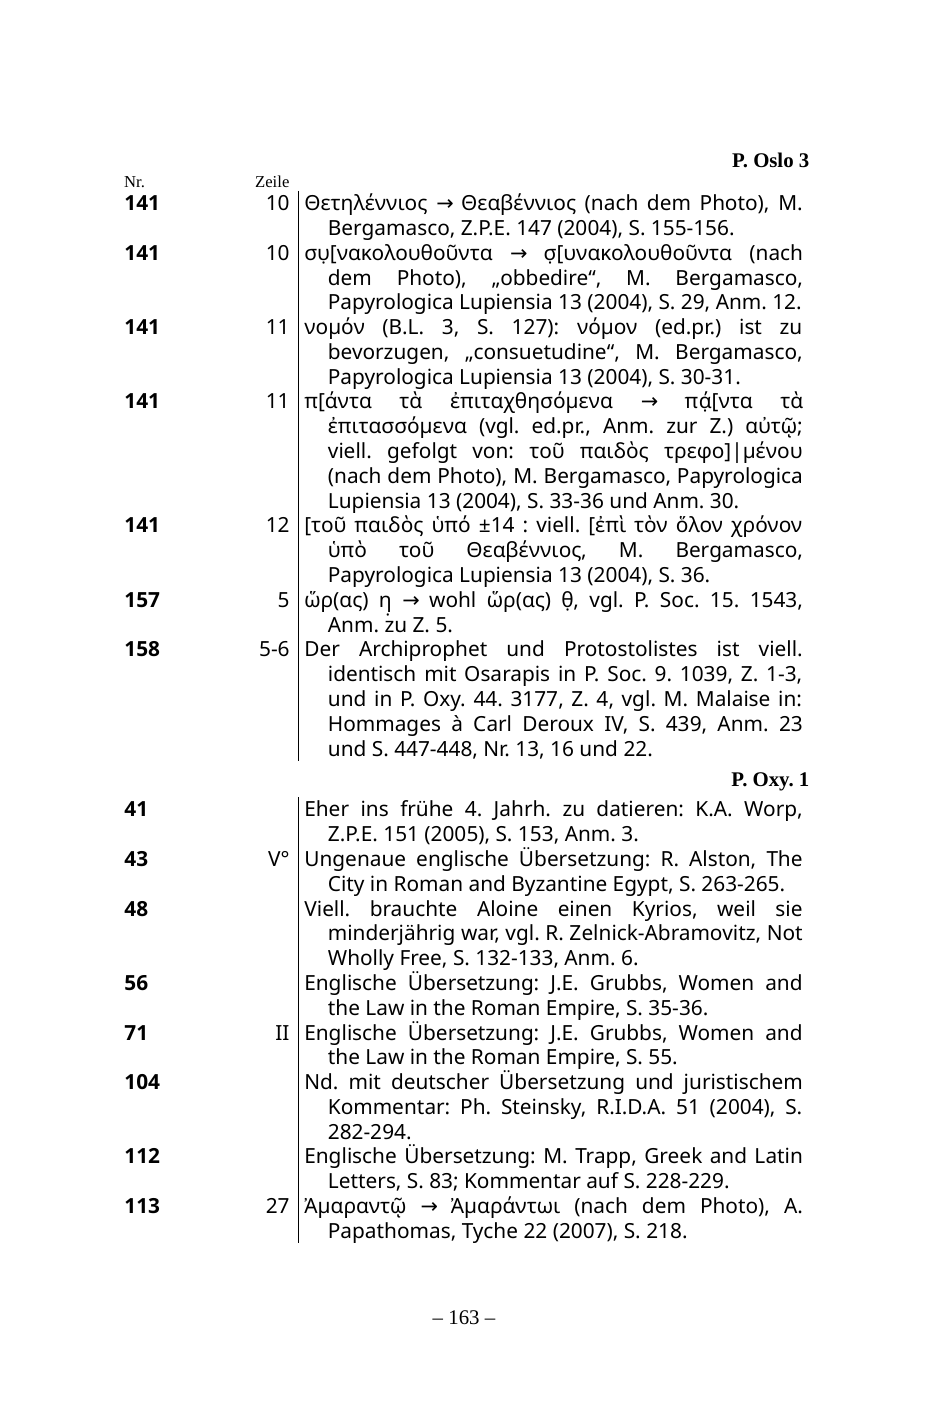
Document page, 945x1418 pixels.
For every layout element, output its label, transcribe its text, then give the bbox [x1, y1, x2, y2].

table_cell 141 [118, 315, 207, 389]
table_cell 12 [207, 513, 298, 587]
table_header [207, 797, 298, 847]
table_cell συ̣[νακολουθοῦντα → σ̣[υνακολουθοῦντα (nach dem Photo), „obbedire“, M. Bergamasco, Papyrologica Lupiensia 13 (2004), S. 29, Anm. 12. [299, 240, 809, 315]
table_cell Ungenaue englische Übersetzung: R. Alston, The City in Roman and Byzantine Egypt, S. 263-265. [299, 847, 809, 896]
table_cell [207, 896, 298, 971]
table_header Eher ins frühe 4. Jahrh. zu datieren: K.A. Worp, Z.P.E. 151 (2005), S. 153, Anm. 3. [299, 797, 809, 847]
table_cell 27 [207, 1194, 298, 1243]
subtitle P. Oxy. 1 [118, 767, 809, 791]
table_cell 11 [207, 315, 298, 389]
table_cell 104 [118, 1070, 207, 1144]
table_cell ὥρ(ας) η̣ → wohl ὥρ(ας) θ̣, vgl. P. Soc. 15. 1543, Anm. zu Z. 5. [299, 588, 809, 637]
table_cell Englische Übersetzung: J.E. Grubbs, Women and the Law in the Roman Empire, S. 55. [299, 1020, 809, 1070]
table_cell 10 [207, 191, 298, 240]
table_cell Der Archiprophet und Protostolistes ist viell. identisch mit Osarapis in P. Soc. 9. 1039, Z. 1-3, und in P. Oxy. 44. 3177, Z. 4, vgl. M. Malaise in: Hommages à Carl Deroux IV, S. 439, Anm. 23 und S. 447-448, Nr. 13, 16 und 22. [299, 637, 809, 761]
table_cell Ἀμαραντῷ → Ἀμαράντωι (nach dem Photo), A. Papathomas, Tyche 22 (2007), S. 218. [299, 1194, 809, 1243]
table_cell 141 [118, 191, 207, 240]
table_cell [207, 971, 298, 1020]
table_cell Englische Übersetzung: M. Trapp, Greek and Latin Letters, S. 83; Kommentar auf S. 228-229. [299, 1144, 809, 1194]
table_cell 11 [207, 389, 298, 513]
table_cell [207, 1070, 298, 1144]
table_cell 157 [118, 588, 207, 637]
table_cell 141 [118, 513, 207, 587]
table_cell π[άντα τὰ ἐπιταχθησόμενα → πά̣[ντα τὰ ἐπιτασσόμενα (vgl. ed.pr., Anm. zur Z.) αὐτῷ; viell. gefolgt von: τοῦ παιδὸς τρεφο]|μένου (nach dem Photo), M. Bergamasco, Papyrologica Lupiensia 13 (2004), S. 33-36 und Anm. 30. [299, 389, 809, 513]
table_cell νομόν (B.L. 3, S. 127): νόμον (ed.pr.) ist zu bevorzugen, „consuetudine“, M. Bergamasco, Papyrologica Lupiensia 13 (2004), S. 30-31. [299, 315, 809, 389]
table_cell 113 [118, 1194, 207, 1243]
table_cell 141 [118, 389, 207, 513]
table_cell II [207, 1020, 298, 1070]
table_cell 5 [207, 588, 298, 637]
table_cell V° [207, 847, 298, 896]
table_cell Θετηλέννιος → Θεαβέννιος (nach dem Photo), M. Bergamasco, Z.P.E. 147 (2004), S. 155-156. [299, 191, 809, 240]
table_cell 71 [118, 1020, 207, 1070]
table_cell Englische Übersetzung: J.E. Grubbs, Women and the Law in the Roman Empire, S. 35-36. [299, 971, 809, 1020]
table_cell 48 [118, 896, 207, 971]
table_cell 43 [118, 847, 207, 896]
table_cell [τοῦ παιδὸς ὑπό ±14 : viell. [ἐπὶ τὸν ὅλον χρόνον ὑπὸ τοῦ Θεαβέννιος, M. Bergamasco, Papyrologica Lupiensia 13 (2004), S. 36. [299, 513, 809, 587]
table_cell 112 [118, 1144, 207, 1194]
table_cell Viell. brauchte Aloine einen Kyrios, weil sie minderjährig war, vgl. R. Zelnick-Abramovitz, Not Wholly Free, S. 132-133, Anm. 6. [299, 896, 809, 971]
table_cell 10 [207, 240, 298, 315]
table_cell Nd. mit deutscher Übersetzung und juristischem Kommentar: Ph. Steinsky, R.I.D.A. 51 (2004), S. 282-294. [299, 1070, 809, 1144]
table_cell 5-6 [207, 637, 298, 761]
table_cell 56 [118, 971, 207, 1020]
table_cell 158 [118, 637, 207, 761]
table_cell 141 [118, 240, 207, 315]
table_header 41 [118, 797, 207, 847]
table_cell [207, 1144, 298, 1194]
